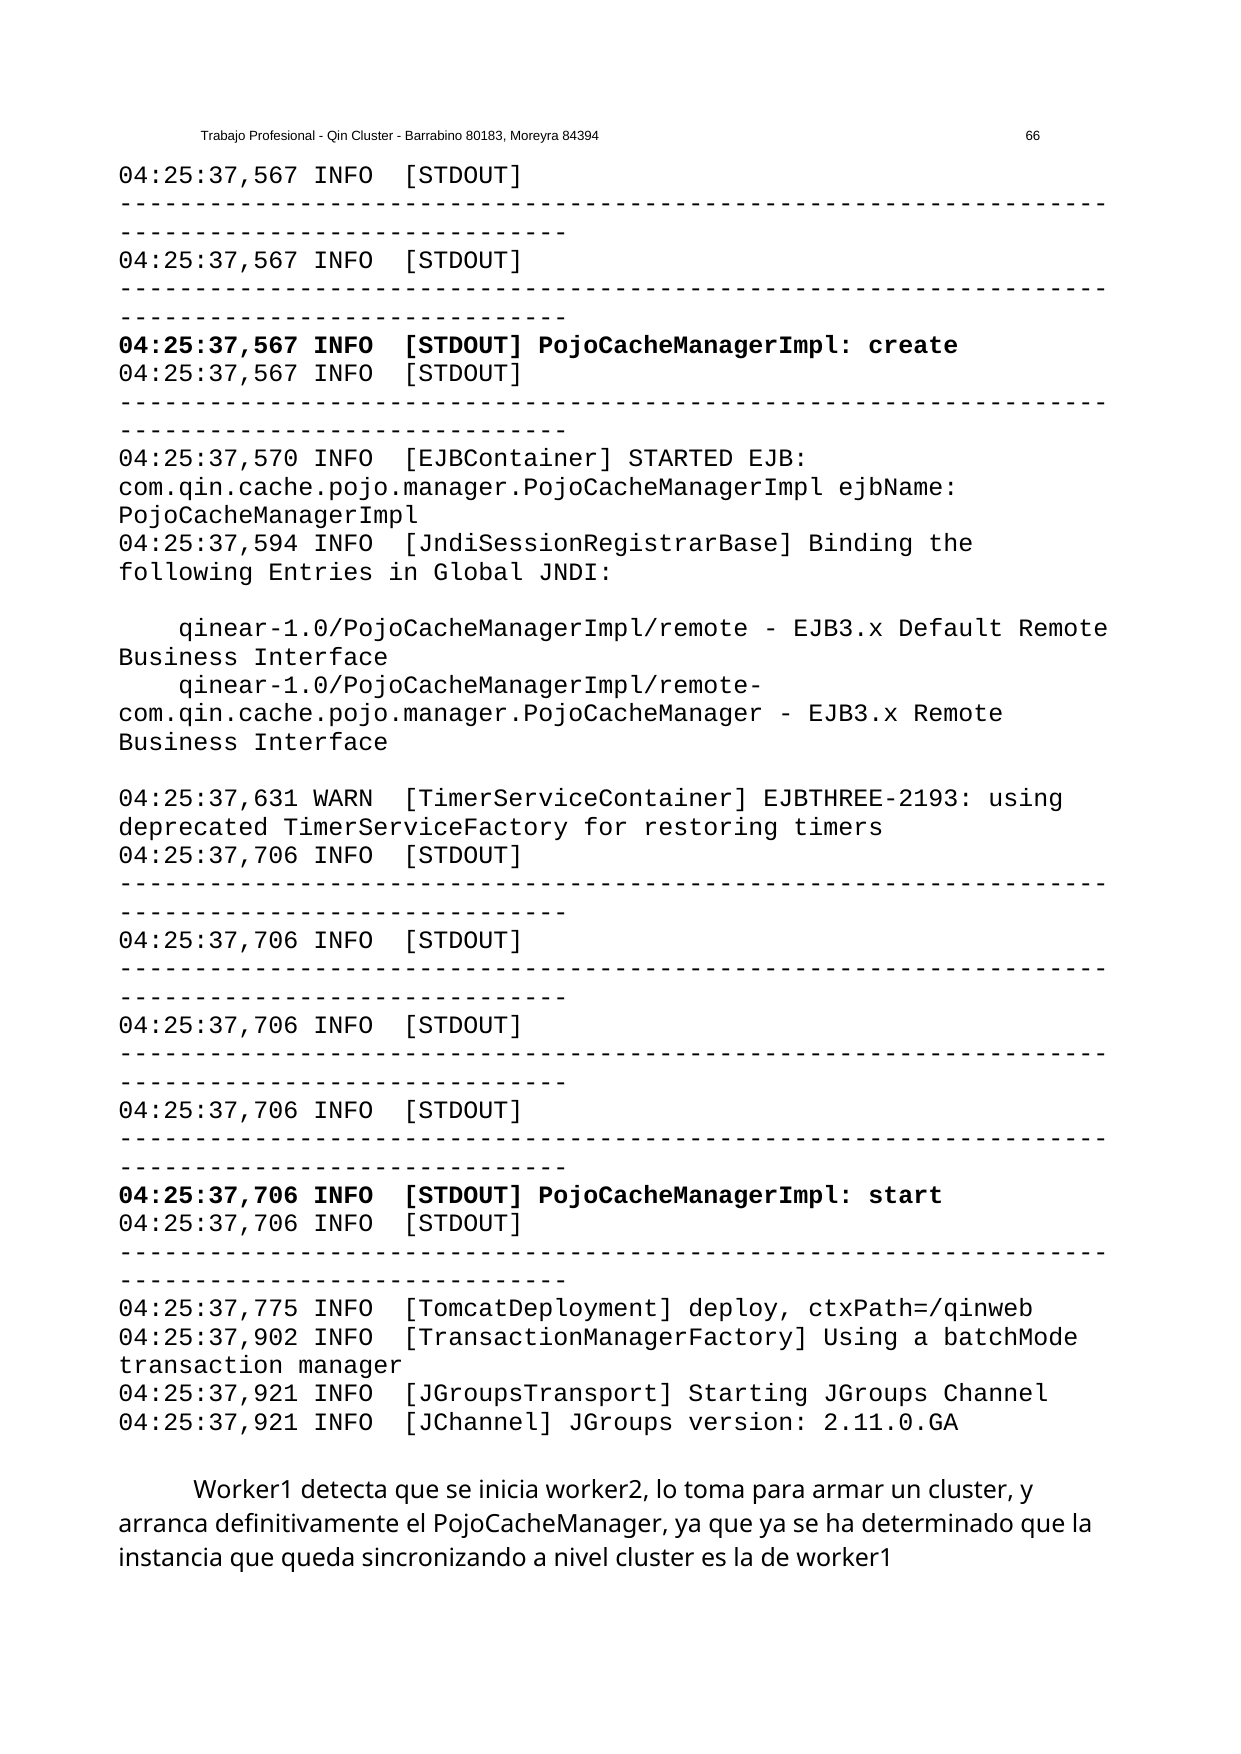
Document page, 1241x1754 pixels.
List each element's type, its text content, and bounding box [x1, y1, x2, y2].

text 04:25:37,706 INFO [STDOUT] ------------------------------------------------------------------------------------------------ [118, 842, 1122, 927]
text qinear-1.0/PojoCacheManagerImpl/remote - EJB3.x Default Remote Business Interface [118, 616, 1122, 672]
text 04:25:37,567 INFO [STDOUT] ------------------------------------------------------------------------------------------------ [118, 361, 1122, 446]
text 04:25:37,631 WARN [TimerServiceContainer] EJBTHREE-2193: using deprecated TimerServiceFactory for restoring timers [118, 786, 1122, 842]
text 04:25:37,921 INFO [JChannel] JGroups version: 2.11.0.GA [118, 1409, 1122, 1437]
text qinear-1.0/PojoCacheManagerImpl/remote-com.qin.cache.pojo.manager.PojoCacheManager - EJB3.x Remote Business Interface [118, 672, 1122, 757]
text 04:25:37,921 INFO [JGroupsTransport] Starting JGroups Channel [118, 1381, 1122, 1409]
text Worker1 detecta que se inicia worker2, lo toma para armar un cluster, y arranca definitivamente el PojoCacheManager, ya que ya se ha determinado que la instancia que queda sincronizando a nivel cluster es la de worker1 [118, 1472, 1122, 1574]
text 04:25:37,706 INFO [STDOUT] ------------------------------------------------------------------------------------------------ [118, 1211, 1122, 1296]
text 04:25:37,706 INFO [STDOUT] ------------------------------------------------------------------------------------------------ [118, 1097, 1122, 1182]
text 04:25:37,594 INFO [JndiSessionRegistrarBase] Binding the following Entries in Global JNDI: [118, 531, 1122, 587]
text 04:25:37,567 INFO [STDOUT] PojoCacheManagerImpl: create [118, 332, 1122, 361]
text 04:25:37,706 INFO [STDOUT] ------------------------------------------------------------------------------------------------ [118, 927, 1122, 1012]
text 04:25:37,567 INFO [STDOUT] ------------------------------------------------------------------------------------------------ [118, 247, 1122, 332]
text 04:25:37,706 INFO [STDOUT] ------------------------------------------------------------------------------------------------ [118, 1012, 1122, 1097]
text 04:25:37,570 INFO [EJBContainer] STARTED EJB: com.qin.cache.pojo.manager.PojoCacheManagerImpl ejbName: PojoCacheManagerImpl [118, 446, 1122, 531]
text 04:25:37,902 INFO [TransactionManagerFactory] Using a batchMode transaction manager [118, 1324, 1122, 1381]
text 04:25:37,567 INFO [STDOUT] ------------------------------------------------------------------------------------------------ [118, 162, 1122, 247]
text 04:25:37,775 INFO [TomcatDeployment] deploy, ctxPath=/qinweb [118, 1296, 1122, 1324]
text 04:25:37,706 INFO [STDOUT] PojoCacheManagerImpl: start [118, 1182, 1122, 1211]
